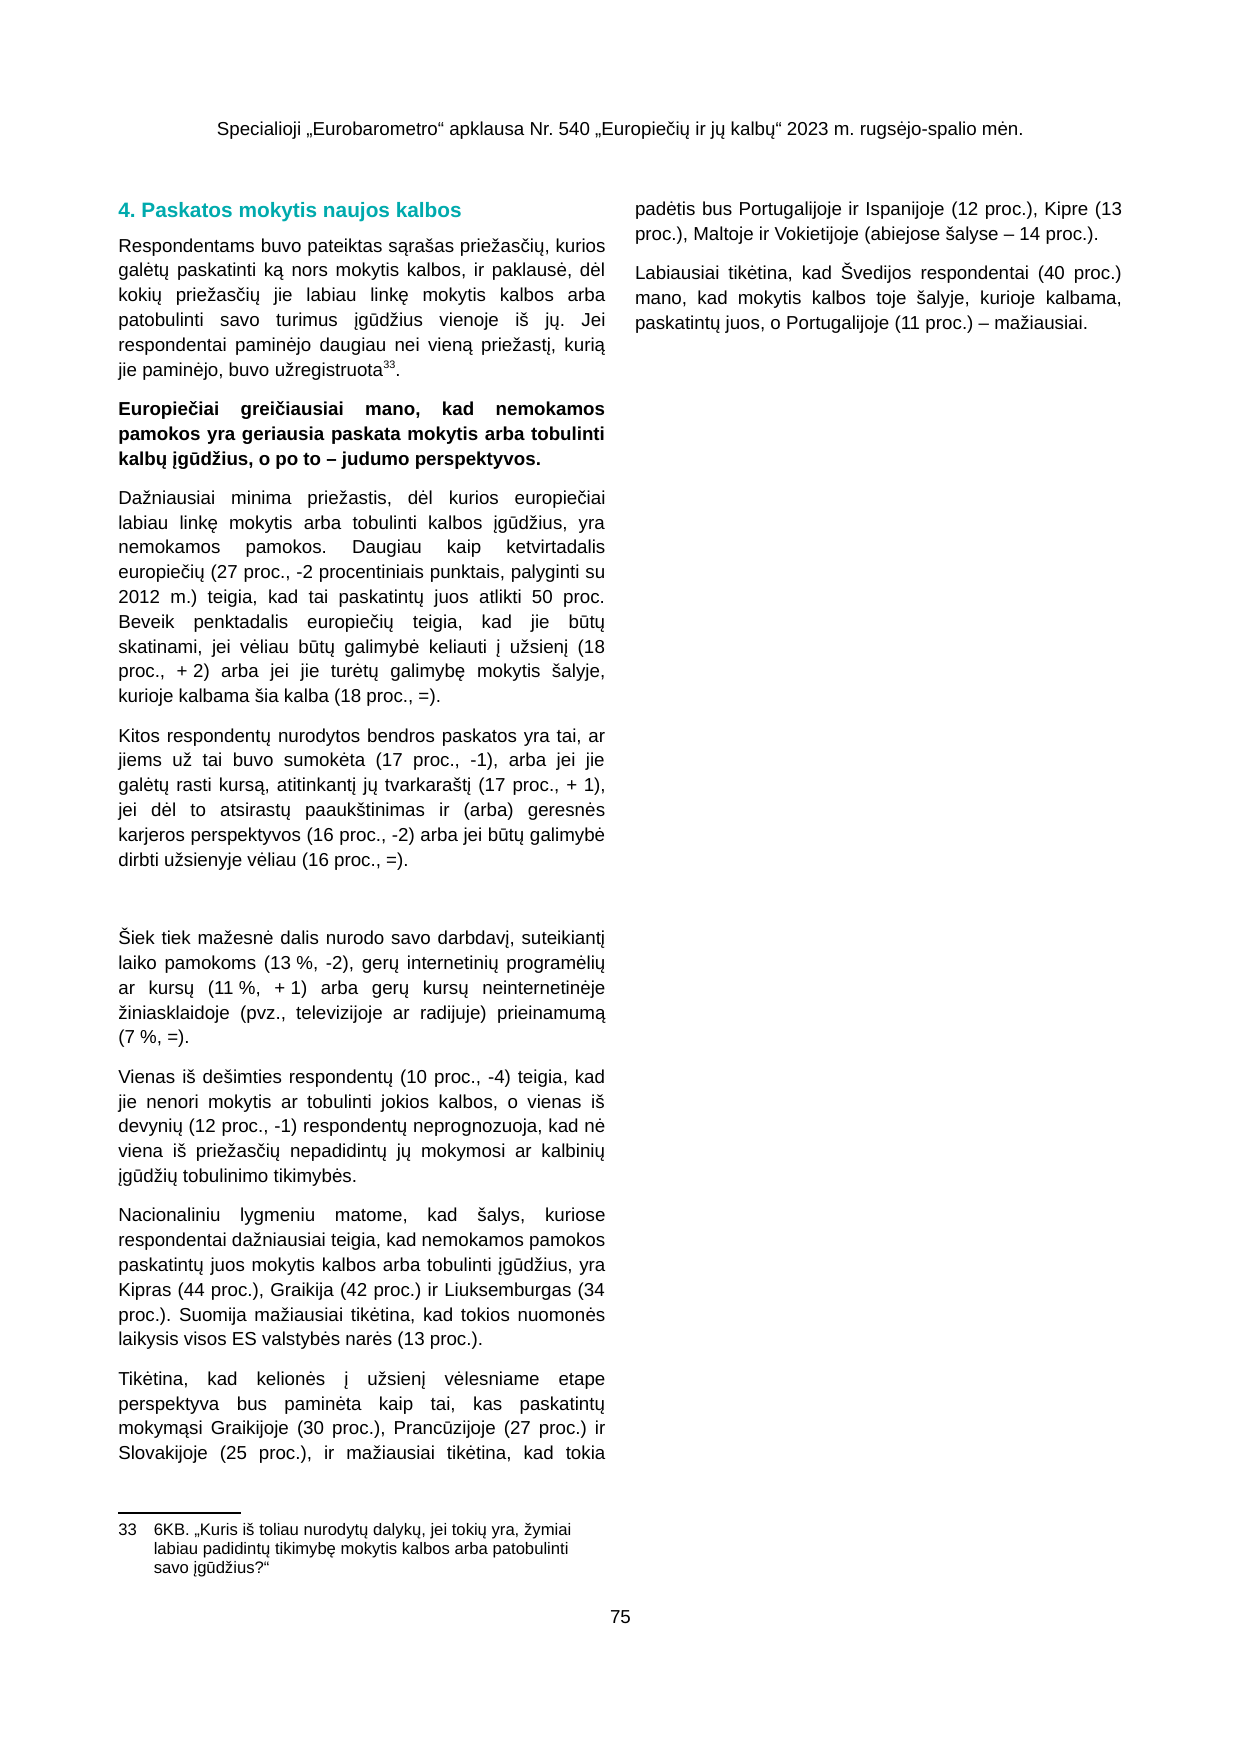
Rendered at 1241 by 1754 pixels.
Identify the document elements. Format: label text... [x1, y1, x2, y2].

text Labiausiai tikėtina, kad Švedijos respondentai (40 proc.) mano, kad mokytis kalbos toje šalyje, kurioje kalbama, paskatintų juos, o Portugalijoje (11 proc.) – mažiausiai. [635, 262, 1122, 333]
text Respondentams buvo pateiktas sąrašas priežasčių, kurios galėtų paskatinti ką nors mokytis kalbos, ir paklausė, dėl kokių priežasčių jie labiau linkę mokytis kalbos arba patobulinti savo turimus įgūdžius vienoje iš jų. Jei respondentai paminėjo daugiau nei vieną priežastį, kurią jie paminėjo, buvo užregistruota. [118, 234, 605, 380]
text Dažniausiai minima priežastis, dėl kurios europiečiai labiau linkę mokytis arba tobulinti kalbos įgūdžius, yra nemokamos pamokos. Daugiau kaip ketvirtadalis europiečių (27 proc., -2 procentiniais punktais, palyginti su 2012 m.) teigia, kad tai paskatintų juos atlikti 50 proc. Beveik penktadalis europiečių teigia, kad jie būtų skatinami, jei vėliau būtų galimybė keliauti į užsienį (18 proc., + 2) arba jei jie turėtų galimybę mokytis šalyje, kurioje kalbama šia kalba (18 proc., =). [118, 487, 605, 707]
subtitle 4. Paskatos mokytis naujos kalbos [118, 198, 605, 222]
text Tikėtina, kad kelionės į užsienį vėlesniame etape perspektyva bus paminėta kaip tai, kas paskatintų mokymąsi Graikijoje (30 proc.), Prancūzijoje (27 proc.) ir Slovakijoje (25 proc.), ir mažiausiai tikėtina, kad tokia [118, 1367, 605, 1463]
text Kitos respondentų nurodytos bendros paskatos yra tai, ar jiems už tai buvo sumokėta (17 proc., -1), arba jei jie galėtų rasti kursą, atitinkantį jų tvarkaraštį (17 proc., + 1), jei dėl to atsirastų paaukštinimas ir (arba) geresnės karjeros perspektyvos (16 proc., -2) arba jei būtų galimybė dirbti užsienyje vėliau (16 proc., =). [118, 724, 605, 870]
text padėtis bus Portugalijoje ir Ispanijoje (12 proc.), Kipre (13 proc.), Maltoje ir Vokietijoje (abiejose šalyse – 14 proc.). [635, 198, 1122, 244]
text Šiek tiek mažesnė dalis nurodo savo darbdavį, suteikiantį laiko pamokoms (13 %, -2), gerų internetinių programėlių ar kursų (11 %, + 1) arba gerų kursų neinternetinėje žiniasklaidoje (pvz., televizijoje ar radijuje) prieinamumą (7 %, =). [118, 927, 605, 1048]
text Nacionaliniu lygmeniu matome, kad šalys, kuriose respondentai dažniausiai teigia, kad nemokamos pamokos paskatintų juos mokytis kalbos arba tobulinti įgūdžius, yra Kipras (44 proc.), Graikija (42 proc.) ir Liuksemburgas (34 proc.). Suomija mažiausiai tikėtina, kad tokios nuomonės laikysis visos ES valstybės narės (13 proc.). [118, 1204, 605, 1350]
text Vienas iš dešimties respondentų (10 proc., -4) teigia, kad jie nenori mokytis ar tobulinti jokios kalbos, o vienas iš devynių (12 proc., -1) respondentų neprognozuoja, kad nė viena iš priežasčių nepadidintų jų mokymosi ar kalbinių įgūdžių tobulinimo tikimybės. [118, 1066, 605, 1186]
text Europiečiai greičiausiai mano, kad nemokamos pamokos yra geriausia paskata mokytis arba tobulinti kalbų įgūdžius, o po to – judumo perspektyvos. [118, 398, 605, 469]
text 6KB. „Kuris iš toliau nurodytų dalykų, jei tokių yra, žymiai labiau padidintų tikimybę mokytis kalbos arba patobulinti savo įgūdžius?“ [118, 1519, 605, 1577]
